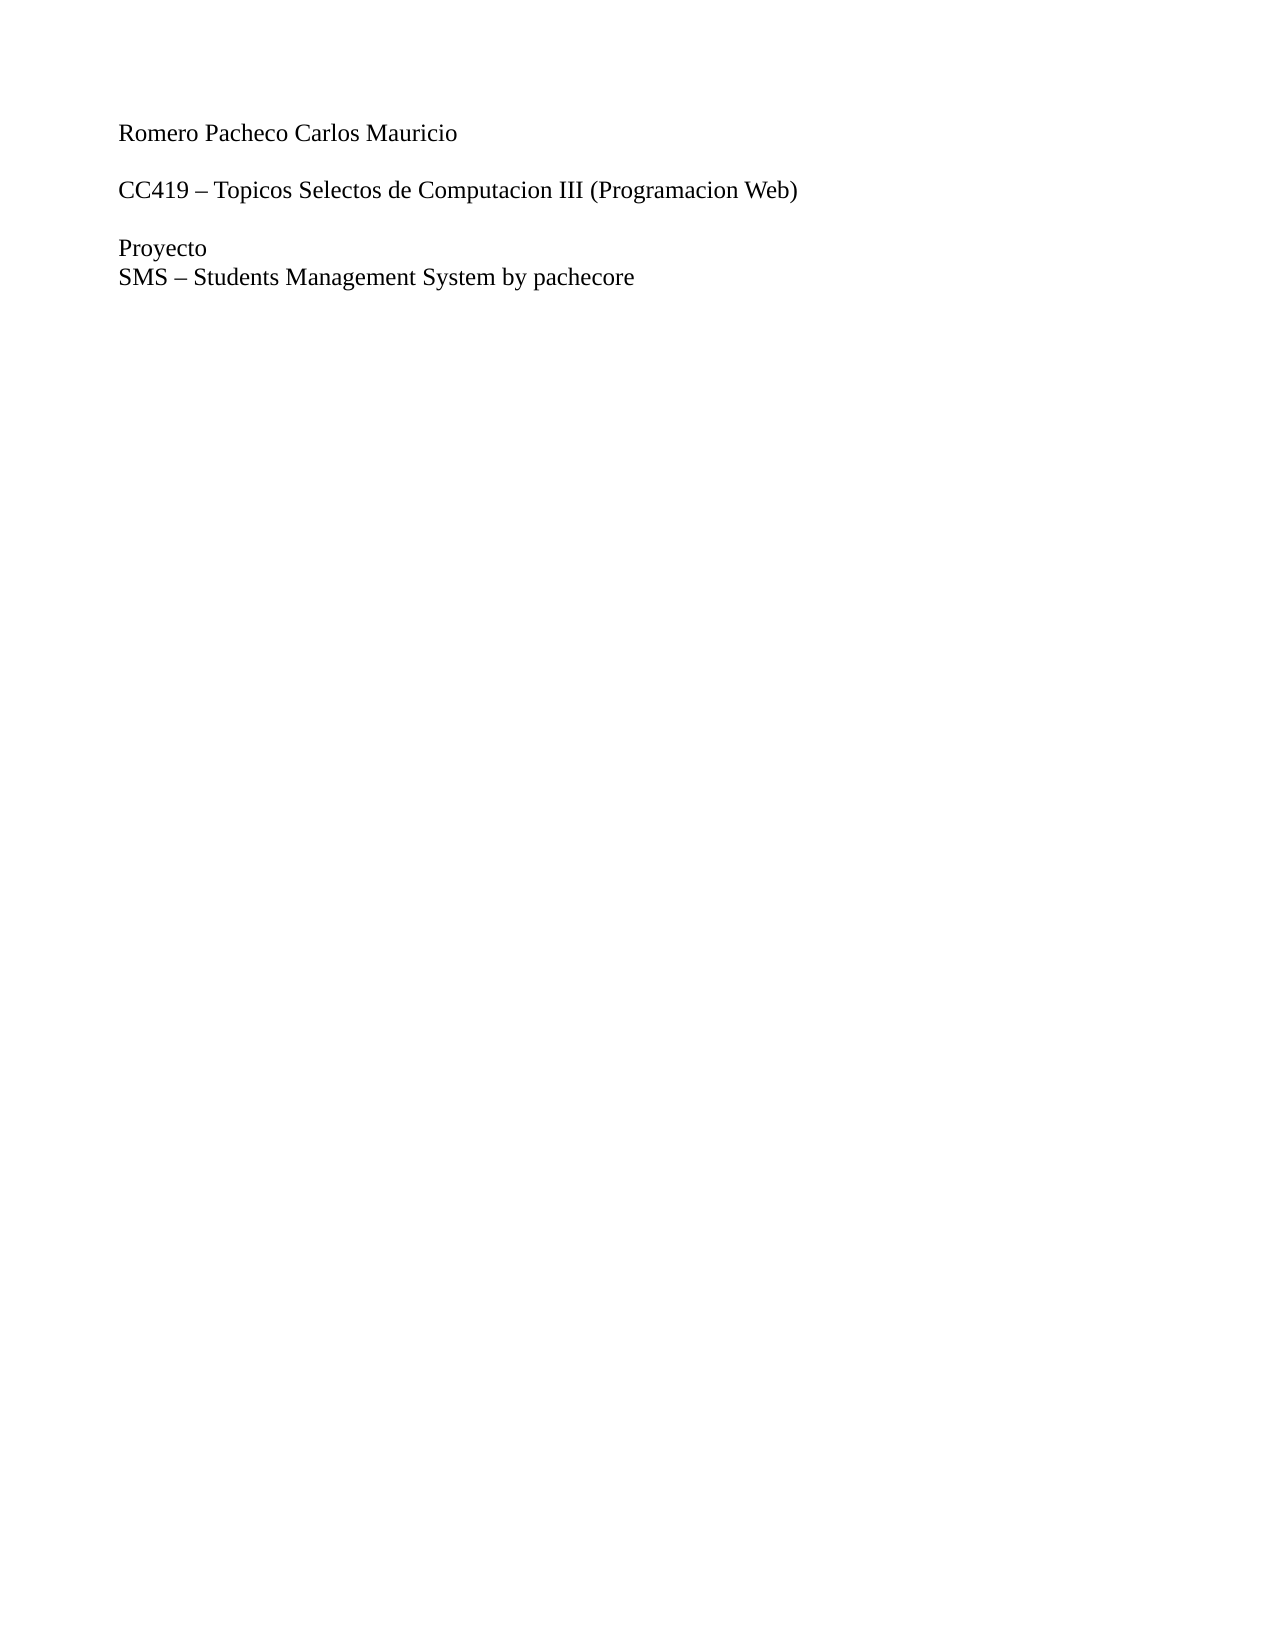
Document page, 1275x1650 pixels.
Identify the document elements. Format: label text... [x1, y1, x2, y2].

text Proyecto [118, 233, 1157, 262]
text Romero Pacheco Carlos Mauricio [118, 118, 1157, 147]
text SMS – Students Management System by pachecore [118, 262, 1157, 291]
text CC419 – Topicos Selectos de Computacion III (Programacion Web) [118, 176, 1157, 204]
